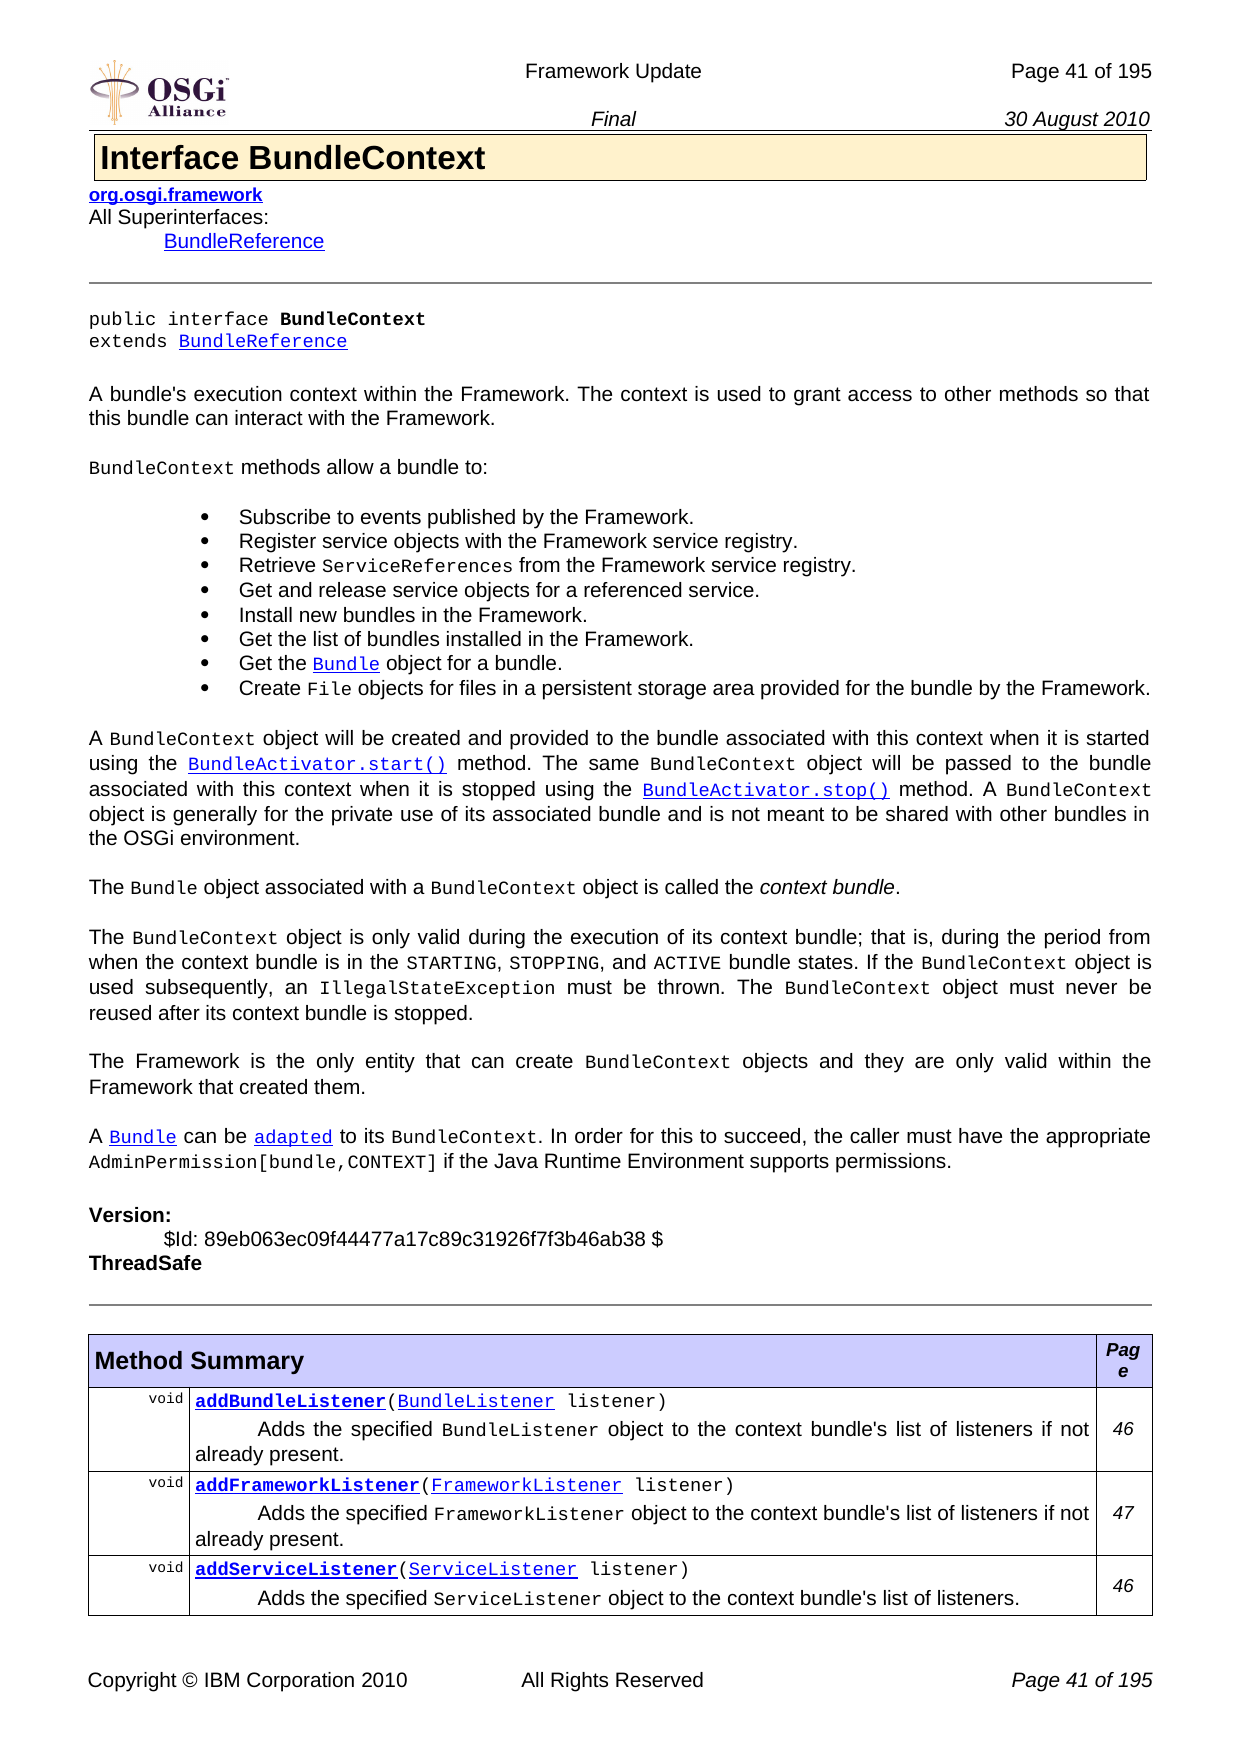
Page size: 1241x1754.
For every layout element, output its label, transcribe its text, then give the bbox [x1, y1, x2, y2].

text A BundleContext object will be created and provided to the bundle associated with this context when it is started using the BundleActivator.start() method. The same BundleContext object will be passed to the bundle associated with this context when it is stopped using the BundleActivator.stop() method. A BundleContext object is generally for the private use of its associated bundle and is not meant to be shared with other bundles in the OSGi environment. [88, 726, 1152, 849]
text extends BundleReference [88, 331, 1152, 353]
list Register service objects with the Framework service registry. [201, 529, 1152, 553]
table_header Method Summary [89, 1335, 1096, 1387]
text $Id: 89eb063ec09f44477a17c89c31926f7f3b46ab38 $ [163, 1227, 1152, 1251]
text Version: [88, 1203, 1152, 1227]
list Subscribe to events published by the Framework. [201, 505, 1152, 529]
list Install new bundles in the Framework. [201, 602, 1152, 626]
table_header Page [1097, 1335, 1152, 1387]
text The BundleContext object is only valid during the execution of its context bundle; that is, during the period from when the context bundle is in the STARTING, STOPPING, and ACTIVE bundle states. If the BundleContext object is used subsequently, an IllegalStateException must be thrown. The BundleContext object must never be reused after its context bundle is stopped. [88, 925, 1152, 1024]
table_cell 44 [1097, 1388, 1152, 1471]
text public interface BundleContext [88, 310, 1152, 331]
subtitle Interface BundleContext [95, 135, 1146, 180]
text ThreadSafe [88, 1251, 1152, 1275]
list Get the Bundle object for a bundle. [201, 651, 1152, 676]
text org.osgi.framework [88, 183, 1152, 205]
table_cell addBundleListener(BundleListener listener) Adds the specified BundleListener object to the context bundle's list of listeners if not already present. [190, 1388, 1096, 1471]
text A bundle's execution context within the Framework. The context is used to grant access to other methods so that this bundle can interact with the Framework. [88, 382, 1152, 430]
picture [90, 60, 230, 125]
table_cell void [89, 1388, 189, 1471]
text BundleReference [163, 229, 1152, 253]
text A Bundle can be adapted to its BundleContext. In order for this to succeed, the caller must have the appropriate AdminPermission[bundle,CONTEXT] if the Java Runtime Environment supports permissions. [88, 1123, 1152, 1174]
subtitle All Superinterfaces: [88, 205, 1152, 229]
list Get and release service objects for a referenced service. [201, 578, 1152, 602]
text The Framework is the only entity that can create BundleContext objects and they are only valid within the Framework that created them. [88, 1049, 1152, 1098]
text The Bundle object associated with a BundleContext object is called the context bundle. [88, 874, 1152, 900]
list Get the list of bundles installed in the Framework. [201, 626, 1152, 651]
list Retrieve ServiceReferences from the Framework service registry. [201, 553, 1152, 578]
text BundleContext methods allow a bundle to: [88, 455, 1152, 480]
table_cell void [89, 1472, 189, 1555]
list Create File objects for files in a persistent storage area provided for the bundle by the Framework. [201, 676, 1152, 701]
table_cell addFrameworkListener(FrameworkListener listener) Adds the specified FrameworkListener object to the context bundle's list of listeners if not already present. [190, 1472, 1096, 1555]
table_cell void [89, 1556, 189, 1615]
table_cell 44 [1097, 1472, 1152, 1555]
table_cell addServiceListener(ServiceListener listener) Adds the specified ServiceListener object to the context bundle's list of listeners. [190, 1556, 1096, 1615]
table_cell 43 [1097, 1556, 1152, 1615]
